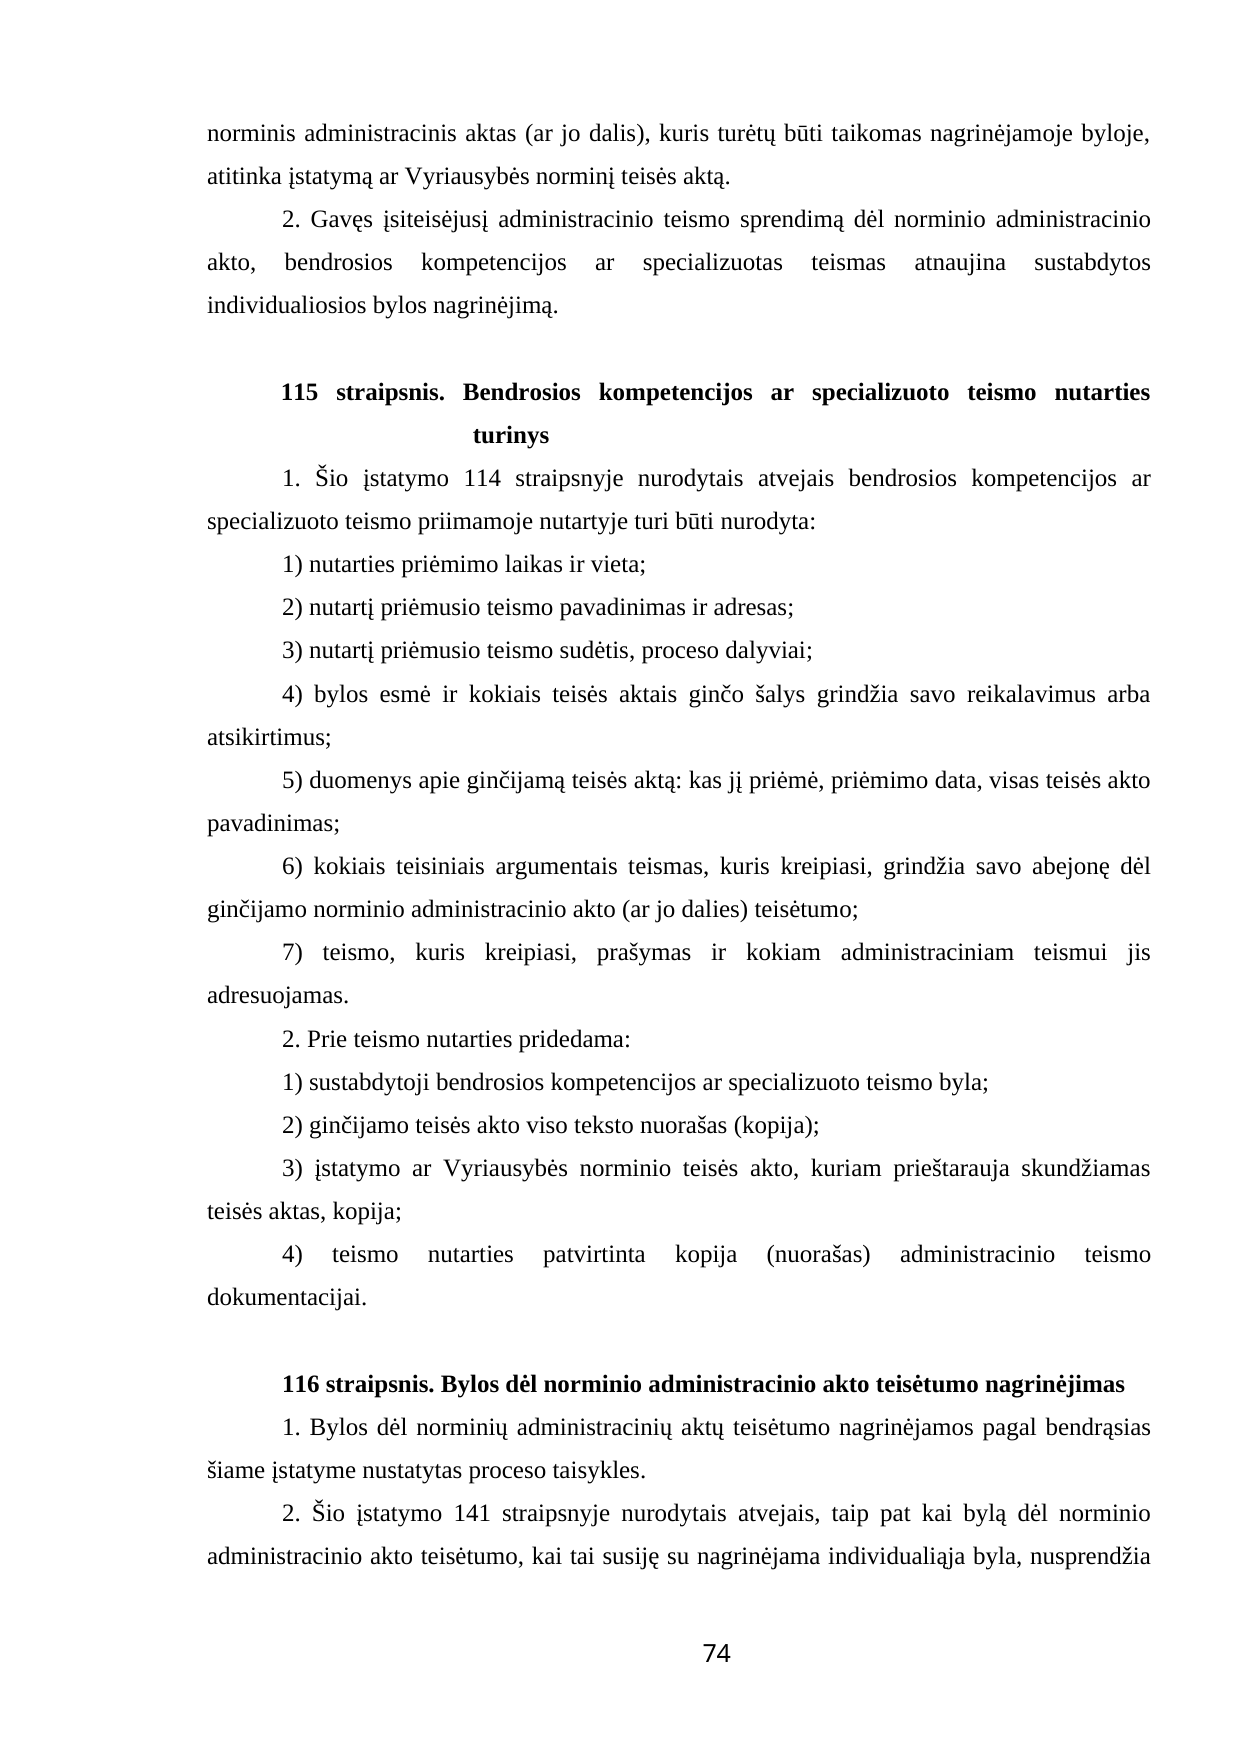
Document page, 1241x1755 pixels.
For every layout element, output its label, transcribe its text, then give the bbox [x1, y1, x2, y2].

text 4) teismo nutarties patvirtinta kopija (nuorašas) administracinio teismo dokumentacijai. [207, 1239, 1152, 1311]
text 6) kokiais teisiniais argumentais teismas, kuris kreipiasi, grindžia savo abejonę dėl ginčijamo norminio administracinio akto (ar jo dalies) teisėtumo; [207, 851, 1152, 923]
text 1) sustabdytoji bendrosios kompetencijos ar specializuoto teismo byla; [207, 1067, 1152, 1096]
text 2) nutartį priėmusio teismo pavadinimas ir adresas; [207, 592, 1152, 621]
text 1. Šio įstatymo 114 straipsnyje nurodytais atvejais bendrosios kompetencijos ar specializuoto teismo priimamoje nutartyje turi būti nurodyta: [207, 463, 1152, 535]
text 2. Gavęs įsiteisėjusį administracinio teismo sprendimą dėl norminio administracinio akto, bendrosios kompetencijos ar specializuotas teismas atnaujina sustabdytos individualiosios bylos nagrinėjimą. [207, 204, 1152, 319]
text 116 straipsnis. Bylos dėl norminio administracinio akto teisėtumo nagrinėjimas [207, 1369, 1152, 1397]
text 2. Šio įstatymo 141 straipsnyje nurodytais atvejais, taip pat kai bylą dėl norminio administracinio akto teisėtumo, kai tai susiję su nagrinėjama individualiąja byla, nusprendžia [207, 1498, 1152, 1570]
text 3) įstatymo ar Vyriausybės norminio teisės akto, kuriam prieštarauja skundžiamas teisės aktas, kopija; [207, 1153, 1152, 1225]
text 5) duomenys apie ginčijamą teisės aktą: kas jį priėmė, priėmimo data, visas teisės akto pavadinimas; [207, 765, 1152, 837]
text 7) teismo, kuris kreipiasi, prašymas ir kokiam administraciniam teismui jis adresuojamas. [207, 937, 1152, 1009]
text 1) nutarties priėmimo laikas ir vieta; [207, 549, 1152, 578]
text 1. Bylos dėl norminių administracinių aktų teisėtumo nagrinėjamos pagal bendrąsias šiame įstatyme nustatytas proceso taisykles. [207, 1412, 1152, 1484]
text 115 straipsnis. Bendrosios kompetencijos ar specializuoto teismo nutarties turinys [281, 377, 1152, 449]
text 2) ginčijamo teisės akto viso teksto nuorašas (kopija); [207, 1110, 1152, 1139]
text 3) nutartį priėmusio teismo sudėtis, proceso dalyviai; [207, 636, 1152, 664]
text 2. Prie teismo nutarties pridedama: [207, 1024, 1152, 1052]
text norminis administracinis aktas (ar jo dalis), kuris turėtų būti taikomas nagrinėjamoje byloje, atitinka įstatymą ar Vyriausybės norminį teisės aktą. [207, 118, 1152, 190]
text 4) bylos esmė ir kokiais teisės aktais ginčo šalys grindžia savo reikalavimus arba atsikirtimus; [207, 679, 1152, 751]
